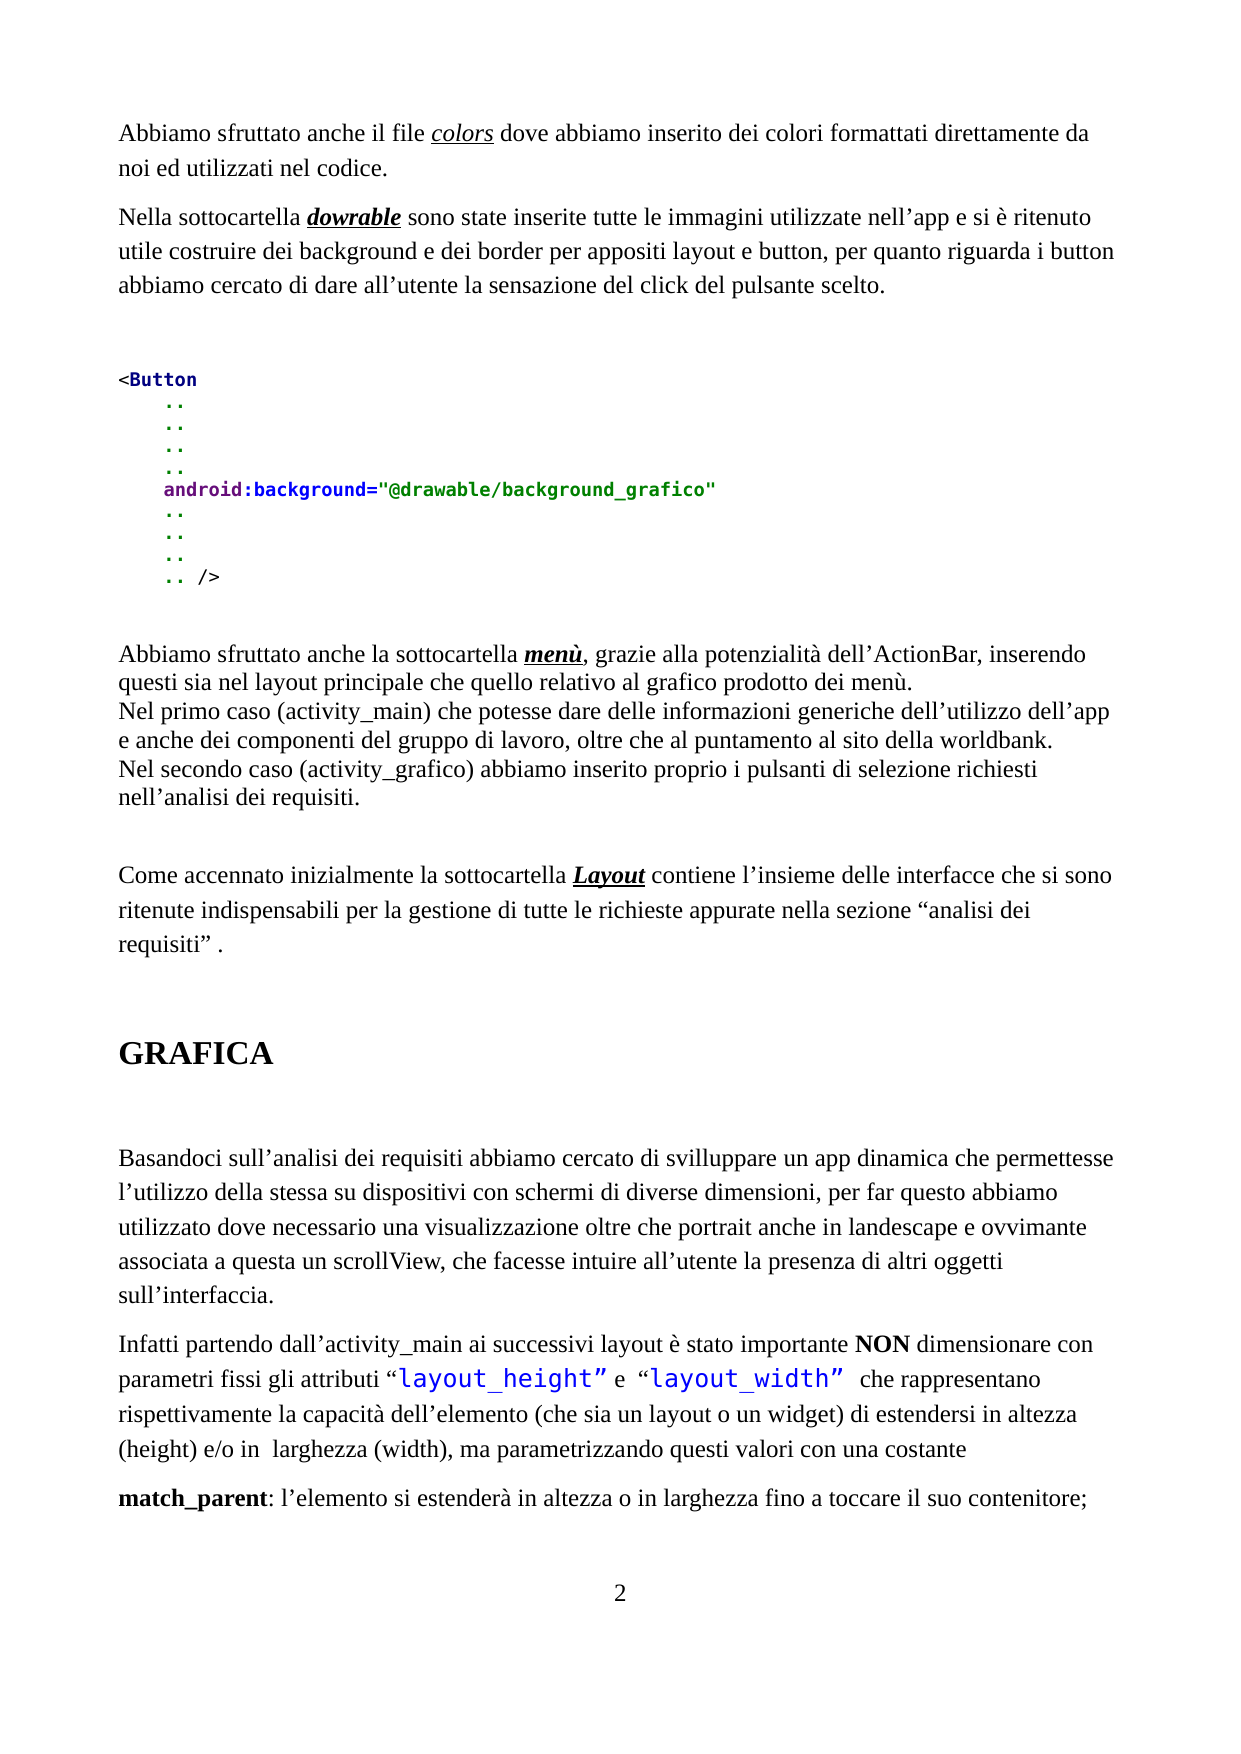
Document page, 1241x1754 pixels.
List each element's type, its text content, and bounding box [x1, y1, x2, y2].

text GRAFICA [118, 1033, 1122, 1071]
text .. [118, 435, 1122, 457]
text match_parent: l’elemento si estenderà in altezza o in larghezza fino a toccare il suo contenitore; [118, 1483, 1122, 1511]
text Basandoci sull’analisi dei requisiti abbiamo cercato di svilluppare un app dinamica che permettesse l’utilizzo della stessa su dispositivi con schermi di diverse dimensioni, per far questo abbiamo utilizzato dove necessario una visualizzazione oltre che portrait anche in landescape e ovvimante associata a questa un scrollView, che facesse intuire all’utente la presenza di altri oggetti sull’interfaccia. [118, 1143, 1122, 1309]
text <Button .. [118, 369, 1122, 413]
text Abbiamo sfruttato anche la sottocartella menù, grazie alla potenzialità dell’ActionBar, inserendo questi sia nel layout principale che quello relativo al grafico prodotto dei menù. [118, 639, 1122, 696]
text .. [118, 413, 1122, 435]
text Come accennato inizialmente la sottocartella Layout contiene l’insieme delle interfacce che si sono ritenute indispensabili per la gestione di tutte le richieste appurate nella sezione “analisi dei requisiti” . [118, 860, 1122, 958]
text .. /> [118, 566, 1122, 588]
text Abbiamo sfruttato anche il file colors dove abbiamo inserito dei colori formattati direttamente da noi ed utilizzati nel codice. [118, 118, 1122, 181]
text .. [118, 544, 1122, 566]
text .. [118, 522, 1122, 544]
text Infatti partendo dall’activity_main ai successivi layout è stato importante NON dimensionare con parametri fissi gli attributi “layout_height” e “layout_width” che rappresentano rispettivamente la capacità dell’elemento (che sia un layout o un widget) di estendersi in altezza (height) e/o in larghezza (width), ma parametrizzando questi valori con una costante [118, 1329, 1122, 1462]
text Nel primo caso (activity_main) che potesse dare delle informazioni generiche dell’utilizzo dell’app e anche dei componenti del gruppo di lavoro, oltre che al puntamento al sito della worldbank. [118, 696, 1122, 754]
text .. android:background="@drawable/background_grafico" .. [118, 457, 1122, 522]
text Nel secondo caso (activity_grafico) abbiamo inserito proprio i pulsanti di selezione richiesti nell’analisi dei requisiti. [118, 754, 1122, 811]
text Nella sottocartella dowrable sono state inserite tutte le immagini utilizzate nell’app e si è ritenuto utile costruire dei background e dei border per appositi layout e button, per quanto riguarda i button abbiamo cercato di dare all’utente la sensazione del click del pulsante scelto. [118, 202, 1122, 299]
